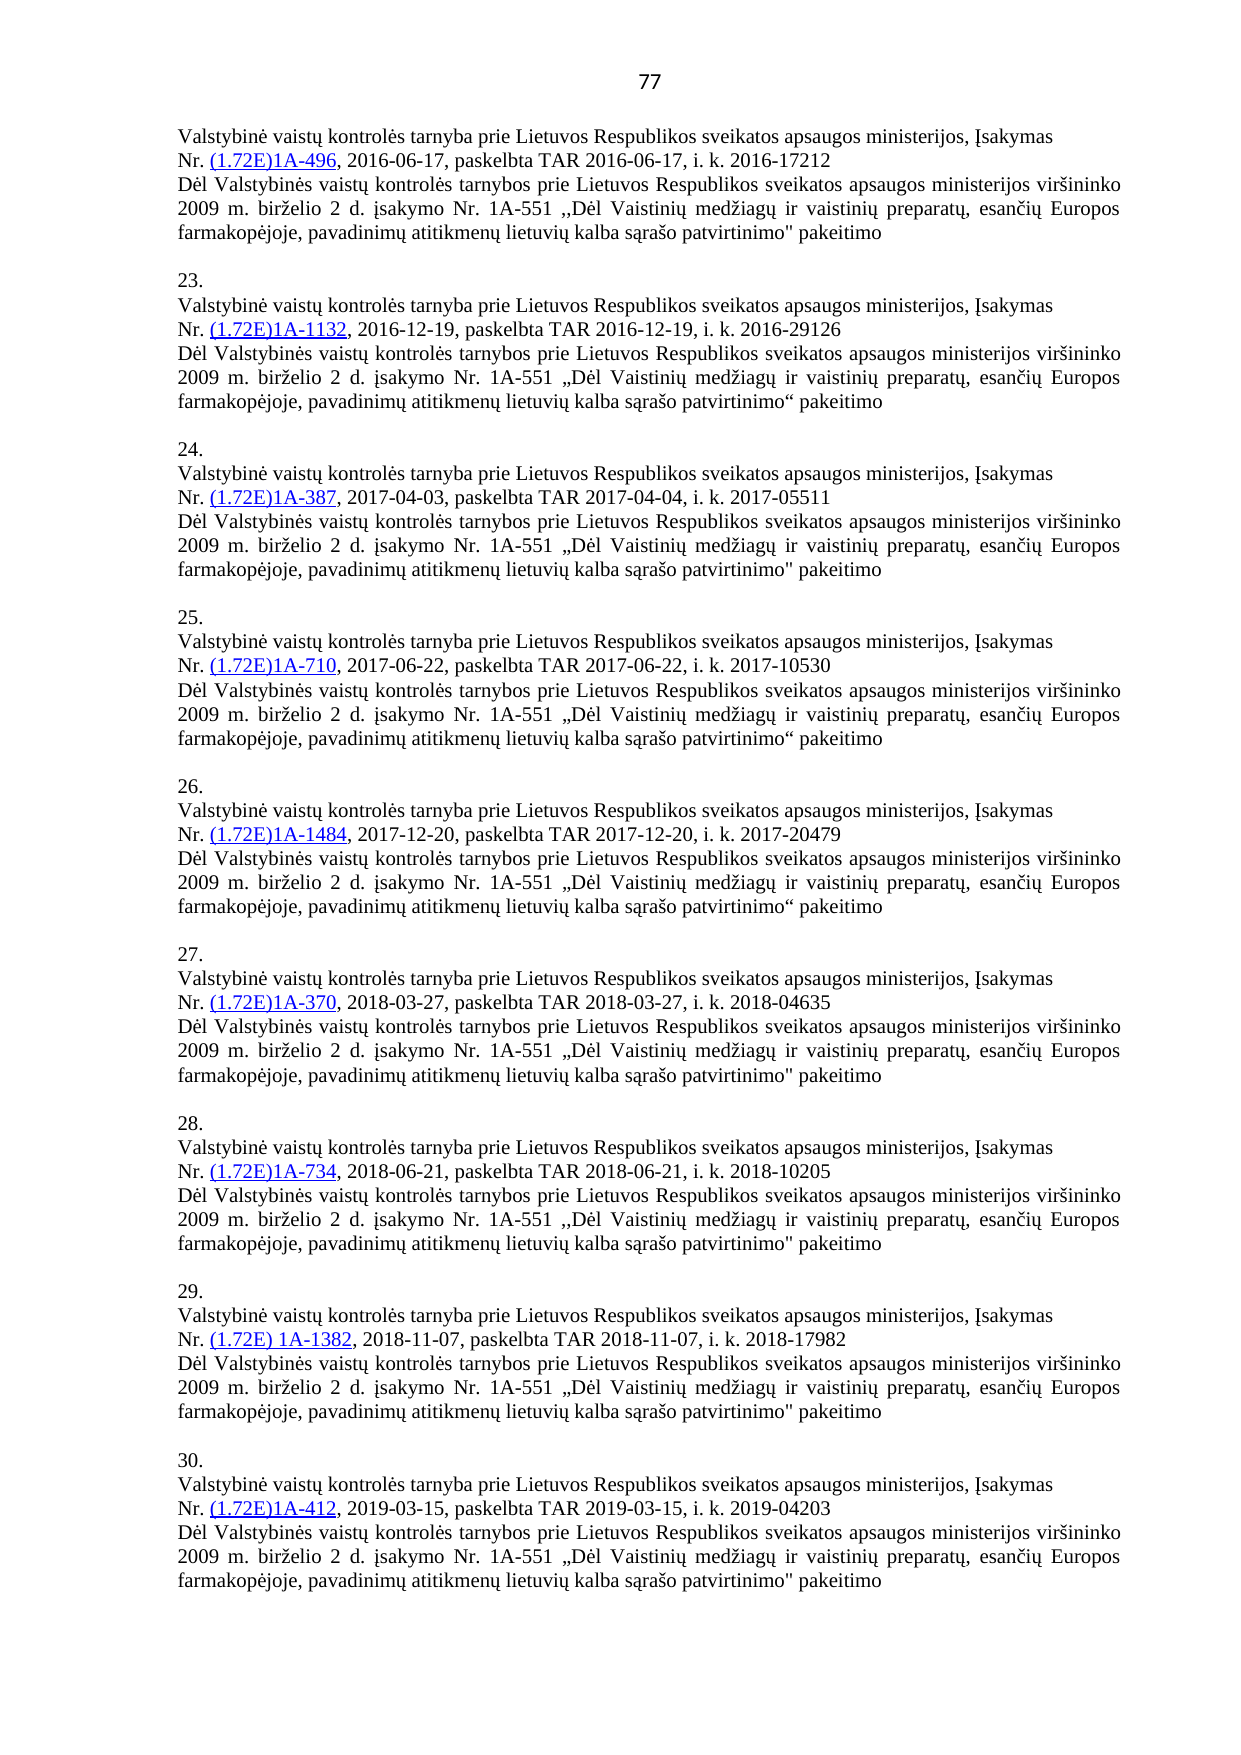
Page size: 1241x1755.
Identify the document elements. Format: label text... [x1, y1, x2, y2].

text Dėl Valstybinės vaistų kontrolės tarnybos prie Lietuvos Respublikos sveikatos apsaugos ministerijos viršininko 2009 m. birželio 2 d. įsakymo Nr. 1A-551 ,,Dėl Vaistinių medžiagų ir vaistinių preparatų, esančių Europos farmakopėjoje, pavadinimų atitikmenų lietuvių kalba sąrašo patvirtinimo" pakeitimo [177, 1183, 1122, 1255]
text Nr. (1.72E)1A-412, 2019-03-15, paskelbta TAR 2019-03-15, i. k. 2019-04203 [177, 1496, 1122, 1520]
text Valstybinė vaistų kontrolės tarnyba prie Lietuvos Respublikos sveikatos apsaugos ministerijos, Įsakymas [177, 1135, 1122, 1159]
text Dėl Valstybinės vaistų kontrolės tarnybos prie Lietuvos Respublikos sveikatos apsaugos ministerijos viršininko 2009 m. birželio 2 d. įsakymo Nr. 1A-551 ,,Dėl Vaistinių medžiagų ir vaistinių preparatų, esančių Europos farmakopėjoje, pavadinimų atitikmenų lietuvių kalba sąrašo patvirtinimo" pakeitimo [177, 172, 1122, 244]
text 27. [177, 942, 1122, 966]
text 25. [177, 605, 1122, 629]
text Dėl Valstybinės vaistų kontrolės tarnybos prie Lietuvos Respublikos sveikatos apsaugos ministerijos viršininko 2009 m. birželio 2 d. įsakymo Nr. 1A-551 „Dėl Vaistinių medžiagų ir vaistinių preparatų, esančių Europos farmakopėjoje, pavadinimų atitikmenų lietuvių kalba sąrašo patvirtinimo" pakeitimo [177, 509, 1122, 581]
text Valstybinė vaistų kontrolės tarnyba prie Lietuvos Respublikos sveikatos apsaugos ministerijos, Įsakymas [177, 292, 1122, 317]
text Nr. (1.72E)1A-1132, 2016-12-19, paskelbta TAR 2016-12-19, i. k. 2016-29126 [177, 317, 1122, 341]
text Valstybinė vaistų kontrolės tarnyba prie Lietuvos Respublikos sveikatos apsaugos ministerijos, Įsakymas [177, 629, 1122, 653]
text 24. [177, 437, 1122, 461]
text Valstybinė vaistų kontrolės tarnyba prie Lietuvos Respublikos sveikatos apsaugos ministerijos, Įsakymas [177, 461, 1122, 485]
text Dėl Valstybinės vaistų kontrolės tarnybos prie Lietuvos Respublikos sveikatos apsaugos ministerijos viršininko 2009 m. birželio 2 d. įsakymo Nr. 1A-551 „Dėl Vaistinių medžiagų ir vaistinių preparatų, esančių Europos farmakopėjoje, pavadinimų atitikmenų lietuvių kalba sąrašo patvirtinimo" pakeitimo [177, 1014, 1122, 1087]
text Nr. (1.72E)1A-710, 2017-06-22, paskelbta TAR 2017-06-22, i. k. 2017-10530 [177, 653, 1122, 677]
text Nr. (1.72E)1A-370, 2018-03-27, paskelbta TAR 2018-03-27, i. k. 2018-04635 [177, 990, 1122, 1014]
text Valstybinė vaistų kontrolės tarnyba prie Lietuvos Respublikos sveikatos apsaugos ministerijos, Įsakymas [177, 1472, 1122, 1496]
text Dėl Valstybinės vaistų kontrolės tarnybos prie Lietuvos Respublikos sveikatos apsaugos ministerijos viršininko 2009 m. birželio 2 d. įsakymo Nr. 1A-551 „Dėl Vaistinių medžiagų ir vaistinių preparatų, esančių Europos farmakopėjoje, pavadinimų atitikmenų lietuvių kalba sąrašo patvirtinimo“ pakeitimo [177, 846, 1122, 918]
text 26. [177, 774, 1122, 798]
text Valstybinė vaistų kontrolės tarnyba prie Lietuvos Respublikos sveikatos apsaugos ministerijos, Įsakymas [177, 966, 1122, 990]
text 23. [177, 268, 1122, 292]
text Dėl Valstybinės vaistų kontrolės tarnybos prie Lietuvos Respublikos sveikatos apsaugos ministerijos viršininko 2009 m. birželio 2 d. įsakymo Nr. 1A-551 „Dėl Vaistinių medžiagų ir vaistinių preparatų, esančių Europos farmakopėjoje, pavadinimų atitikmenų lietuvių kalba sąrašo patvirtinimo" pakeitimo [177, 1351, 1122, 1423]
text Nr. (1.72E)1A-387, 2017-04-03, paskelbta TAR 2017-04-04, i. k. 2017-05511 [177, 485, 1122, 509]
text Nr. (1.72E)1A-734, 2018-06-21, paskelbta TAR 2018-06-21, i. k. 2018-10205 [177, 1159, 1122, 1183]
text Dėl Valstybinės vaistų kontrolės tarnybos prie Lietuvos Respublikos sveikatos apsaugos ministerijos viršininko 2009 m. birželio 2 d. įsakymo Nr. 1A-551 „Dėl Vaistinių medžiagų ir vaistinių preparatų, esančių Europos farmakopėjoje, pavadinimų atitikmenų lietuvių kalba sąrašo patvirtinimo“ pakeitimo [177, 677, 1122, 750]
text Nr. (1.72E)1A-1484, 2017-12-20, paskelbta TAR 2017-12-20, i. k. 2017-20479 [177, 822, 1122, 846]
text Dėl Valstybinės vaistų kontrolės tarnybos prie Lietuvos Respublikos sveikatos apsaugos ministerijos viršininko 2009 m. birželio 2 d. įsakymo Nr. 1A-551 „Dėl Vaistinių medžiagų ir vaistinių preparatų, esančių Europos farmakopėjoje, pavadinimų atitikmenų lietuvių kalba sąrašo patvirtinimo“ pakeitimo [177, 341, 1122, 413]
text Valstybinė vaistų kontrolės tarnyba prie Lietuvos Respublikos sveikatos apsaugos ministerijos, Įsakymas [177, 124, 1122, 148]
text 28. [177, 1111, 1122, 1135]
text Valstybinė vaistų kontrolės tarnyba prie Lietuvos Respublikos sveikatos apsaugos ministerijos, Įsakymas [177, 798, 1122, 822]
text Valstybinė vaistų kontrolės tarnyba prie Lietuvos Respublikos sveikatos apsaugos ministerijos, Įsakymas [177, 1303, 1122, 1327]
text Nr. (1.72E) 1A-1382, 2018-11-07, paskelbta TAR 2018-11-07, i. k. 2018-17982 [177, 1327, 1122, 1351]
text Dėl Valstybinės vaistų kontrolės tarnybos prie Lietuvos Respublikos sveikatos apsaugos ministerijos viršininko 2009 m. birželio 2 d. įsakymo Nr. 1A-551 „Dėl Vaistinių medžiagų ir vaistinių preparatų, esančių Europos farmakopėjoje, pavadinimų atitikmenų lietuvių kalba sąrašo patvirtinimo" pakeitimo [177, 1520, 1122, 1592]
text 30. [177, 1447, 1122, 1472]
text 29. [177, 1279, 1122, 1303]
text Nr. (1.72E)1A-496, 2016-06-17, paskelbta TAR 2016-06-17, i. k. 2016-17212 [177, 148, 1122, 172]
